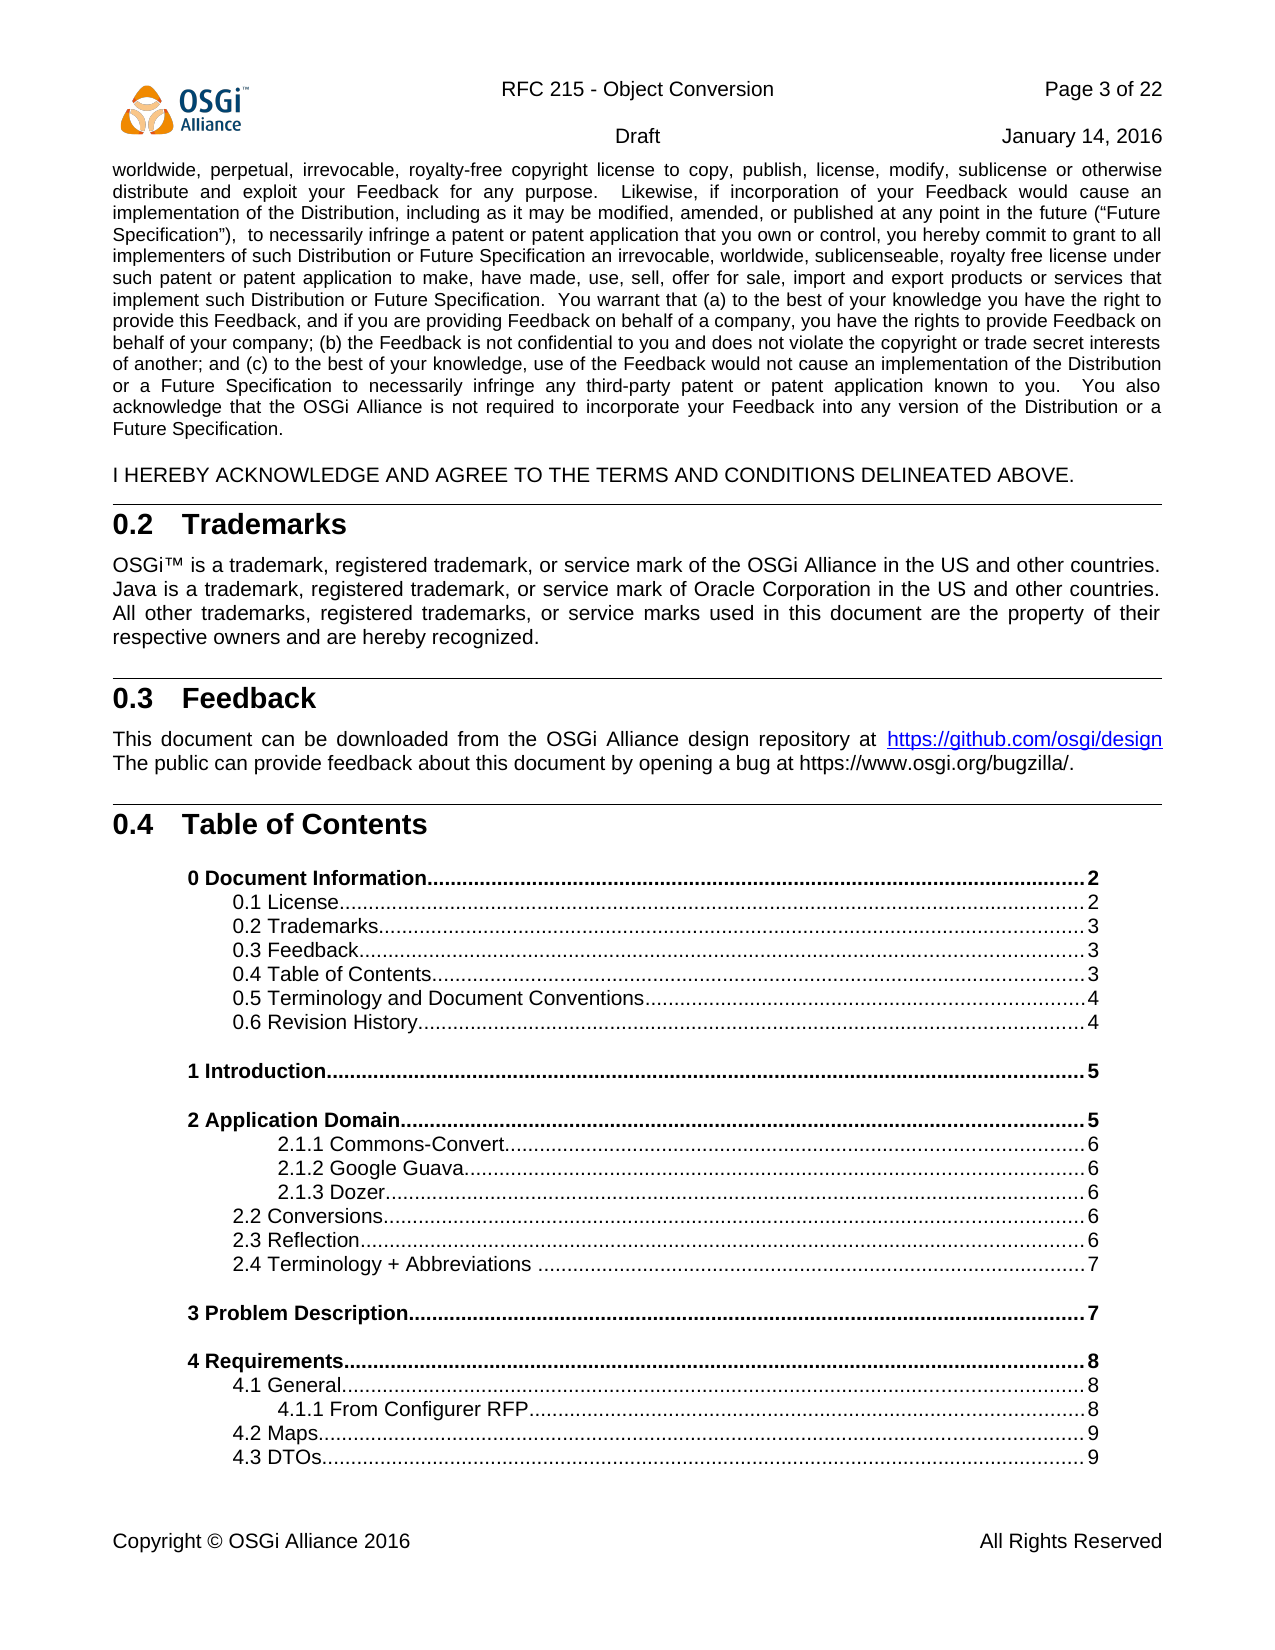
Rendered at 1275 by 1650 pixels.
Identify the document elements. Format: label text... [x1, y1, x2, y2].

text 2.3 Reflection 6 [232, 1227, 1162, 1251]
text 1 Introduction 5 [187, 1059, 1162, 1083]
text 2 Application Domain 5 [187, 1108, 1162, 1132]
text 4 Requirements 8 [187, 1349, 1162, 1373]
text 0.4 Table of Contents 3 [232, 962, 1162, 986]
text worldwide, perpetual, irrevocable, royalty-free copyright license to copy, publish, license, modify, sublicense or otherwise distribute and exploit your Feedback for any purpose. Likewise, if incorporation of your Feedback would cause an implementation of the Distribution, including as it may be modified, amended, or published at any point in the future (“Future Specification”), to necessarily infringe a patent or patent application that you own or control, you hereby commit to grant to all implementers of such Distribution or Future Specification an irrevocable, worldwide, sublicenseable, royalty free license under such patent or patent application to make, have made, use, sell, offer for sale, import and export products or services that implement such Distribution or Future Specification. You warrant that (a) to the best of your knowledge you have the right to provide this Feedback, and if you are providing Feedback on behalf of a company, you have the rights to provide Feedback on behalf of your company; (b) the Feedback is not confidential to you and does not violate the copyright or trade secret interests of another; and (c) to the best of your knowledge, use of the Feedback would not cause an implementation of the Distribution or a Future Specification to necessarily infringe any third-party patent or patent application known to you. You also acknowledge that the OSGi Alliance is not required to incorporate your Feedback into any version of the Distribution or a Future Specification. [112, 159, 1162, 439]
text 2.4 Terminology + Abbreviations 7 [232, 1251, 1162, 1275]
text I HEREBY ACKNOWLEDGE AND AGREE TO THE TERMS AND CONDITIONS DELINEATED ABOVE. [112, 463, 1162, 487]
text 0.3 Feedback 3 [232, 938, 1162, 962]
subtitle Trademarks [112, 505, 1162, 541]
text 2.2 Conversions 6 [232, 1203, 1162, 1227]
text 0.6 Revision History 4 [232, 1010, 1162, 1034]
text 2.1.1 Commons-Convert 6 [277, 1132, 1162, 1156]
picture [113, 78, 257, 142]
subtitle Table of Contents [112, 805, 1162, 841]
text 4.1.1 From Configurer RFP 8 [277, 1397, 1162, 1421]
text 3 Problem Description 7 [187, 1300, 1162, 1324]
text This document can be downloaded from the OSGi Alliance design repository at https://github.com/osgi/design The public can provide feedback about this document by opening a bug at https://www.osgi.org/bugzilla/. [112, 727, 1162, 775]
text 4.1 General 8 [232, 1373, 1162, 1397]
text 0.2 Trademarks 3 [232, 914, 1162, 938]
text 0 Document Information 2 [187, 866, 1162, 890]
text 0.1 License 2 [232, 890, 1162, 914]
text OSGi™ is a trademark, registered trademark, or service mark of the OSGi Alliance in the US and other countries. Java is a trademark, registered trademark, or service mark of Oracle Corporation in the US and other countries. All other trademarks, registered trademarks, or service marks used in this document are the property of their respective owners and are hereby recognized. [112, 553, 1162, 649]
text 2.1.2 Google Guava 6 [277, 1156, 1162, 1179]
subtitle Feedback [112, 679, 1162, 715]
text 4.3 DTOs 9 [232, 1445, 1162, 1469]
text 4.2 Maps 9 [232, 1421, 1162, 1445]
text 2.1.3 Dozer 6 [277, 1179, 1162, 1203]
text 0.5 Terminology and Document Conventions 4 [232, 986, 1162, 1010]
